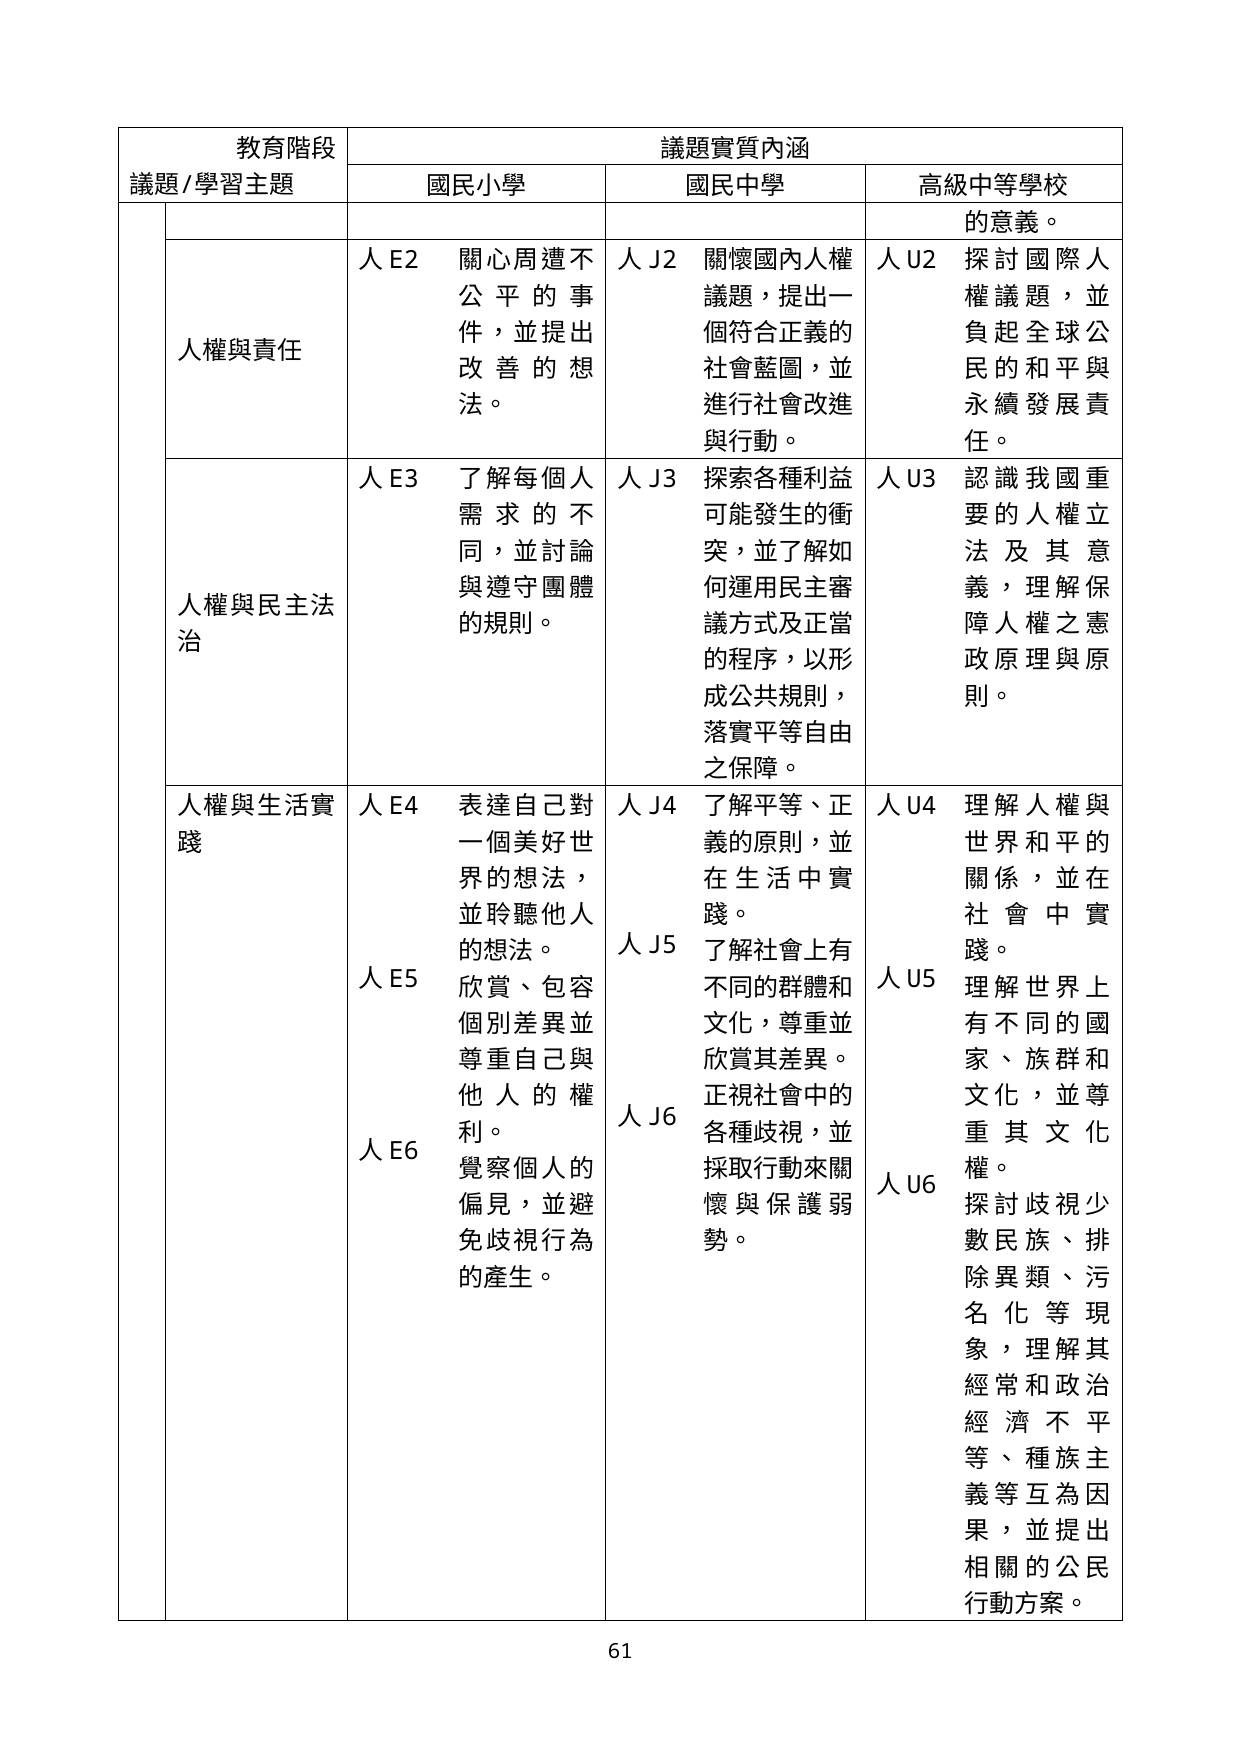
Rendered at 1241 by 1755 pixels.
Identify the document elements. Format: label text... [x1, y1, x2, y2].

table_cell 關懷國內人權議題，提出一個符合正義的社會藍圖，並進行社會改進與行動。 [693, 240, 865, 457]
table_cell 人J4 人J5 人J6 [606, 786, 692, 1619]
table_cell 人權與責任 [166, 240, 347, 457]
table_cell 國民中學 [606, 165, 865, 202]
table_cell 人U3 [866, 459, 953, 785]
table_cell 國民小學 [348, 165, 605, 202]
table_cell 認識我國重要的人權立法及其意義，理解保障人權之憲政原理與原則。 [953, 459, 1122, 785]
table_cell 表達自己對一個美好世界的想法，並聆聽他人的想法。 欣賞、包容個別差異並尊重自己與他人的權利。 覺察個人的偏見，並避免歧視行為的產生。 [447, 786, 605, 1619]
table_cell [166, 203, 347, 239]
table_cell 探索各種利益可能發生的衝突，並了解如何運用民主審議方式及正當的程序，以形成公共規則，落實平等自由之保障。 [693, 459, 865, 785]
table_cell 理解人權與世界和平的關係，並在社會中實踐。 理解世界上有不同的國家、族群和文化，並尊重其文化權。 探討歧視少數民族、排除異類、污名化等現象，理解其經常和政治經濟不平等、種族主義等互為因果，並提出相關的公民行動方案。 [953, 786, 1122, 1619]
table_cell 的意義。 [953, 203, 1122, 239]
table_cell 了解平等、正義的原則，並在生活中實踐。 了解社會上有不同的群體和文化，尊重並欣賞其差異。 正視社會中的各種歧視，並採取行動來關懷與保護弱勢。 [693, 786, 865, 1619]
table_cell 了解每個人需求的不同，並討論與遵守團體的規則。 [447, 459, 605, 785]
table_cell 人U4 人U5 人U6 [866, 786, 953, 1619]
table_cell 人E4 人E5 人E6 [348, 786, 447, 1619]
table_cell 關心周遭不公平的事件，並提出改善的想法。 [447, 240, 605, 457]
table_cell 人權與生活實踐 [166, 786, 347, 1619]
table_cell 人E3 [348, 459, 447, 785]
table_cell [606, 203, 692, 239]
table_cell [447, 203, 605, 239]
table_cell 探討國際人權議題，並負起全球公民的和平與永續發展責任。 [953, 240, 1122, 457]
table_cell 高級中等學校 [866, 165, 1122, 202]
table_cell 人U2 [866, 240, 953, 457]
table_cell 人J2 [606, 240, 692, 457]
table_header 議題實質內涵 [348, 128, 1122, 164]
table_cell [866, 203, 953, 239]
table_cell 人E2 [348, 240, 447, 457]
table_cell 人權與民主法治 [166, 459, 347, 785]
table_cell [119, 203, 165, 1619]
table_cell [693, 203, 865, 239]
table_cell [348, 203, 447, 239]
table_cell 人J3 [606, 459, 692, 785]
table_header 教育階段 議題/學習主題 [119, 128, 347, 202]
